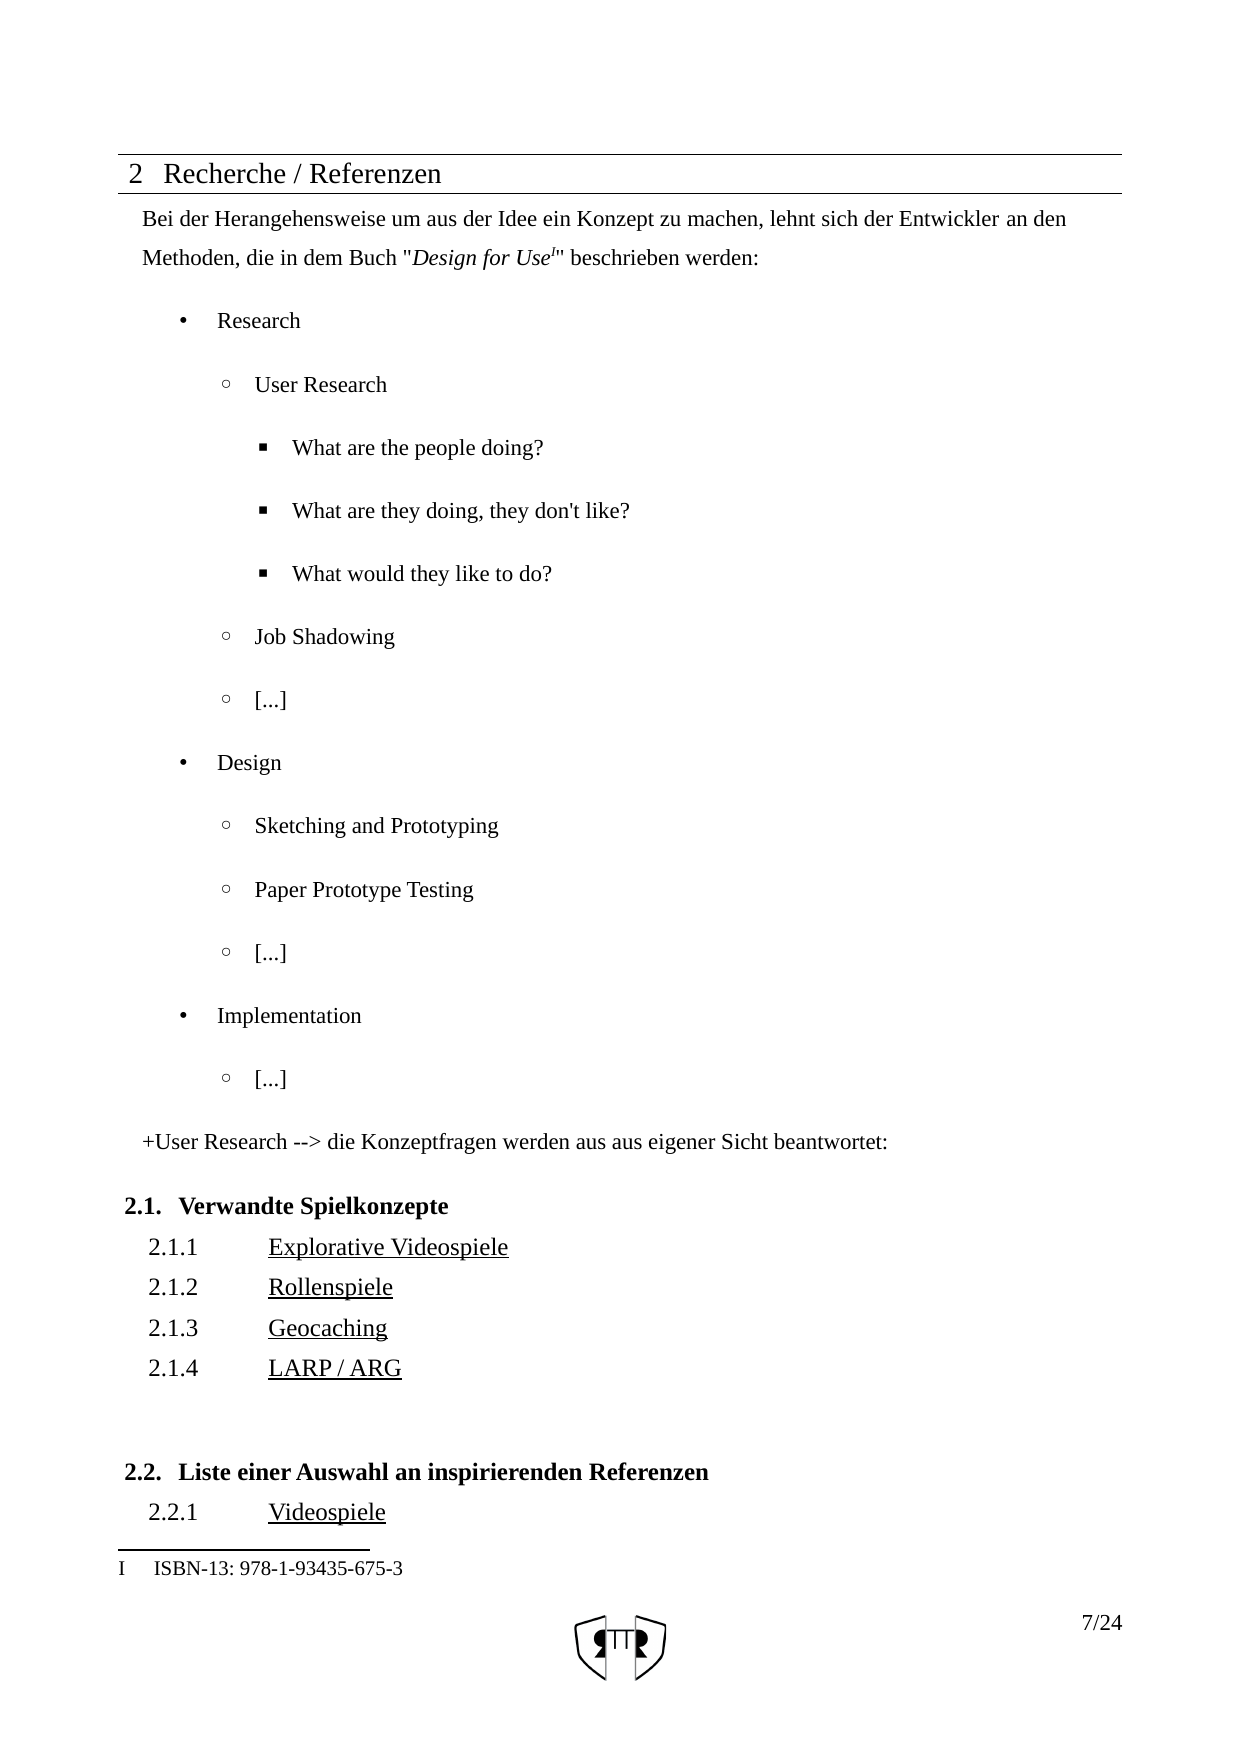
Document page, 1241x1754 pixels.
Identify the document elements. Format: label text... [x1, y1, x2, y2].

subtitle Explorative Videospiele [142, 1232, 1122, 1261]
list What are the people doing? [254, 434, 1122, 460]
list Job Shadowing [217, 623, 1122, 649]
subtitle Verwandte Spielkonzepte [124, 1191, 1122, 1220]
list What would they like to do? [254, 560, 1122, 586]
list Research [179, 307, 1122, 334]
picture [574, 1615, 667, 1681]
subtitle Liste einer Auswahl an inspirierenden Referenzen [124, 1457, 1122, 1486]
text Bei der Herangehensweise um aus der Idee ein Konzept zu machen, lehnt sich der Entwickler an den Methoden, die in dem Buch "Design for Use" beschrieben werden: [142, 205, 1122, 271]
text ISBN-13: 978-1-93435-675-3 [118, 1556, 1122, 1580]
text +User Research --> die Konzeptfragen werden aus aus eigener Sicht beantwortet: [142, 1128, 1122, 1154]
subtitle Videospiele [142, 1497, 1122, 1526]
list Paper Prototype Testing [217, 876, 1122, 902]
subtitle Rollenspiele [142, 1272, 1122, 1301]
list Design [179, 749, 1122, 776]
list User Research [217, 371, 1122, 397]
list Implementation [179, 1002, 1122, 1028]
list What are they doing, they don't like? [254, 497, 1122, 523]
subtitle Geocaching [142, 1313, 1122, 1342]
subtitle LARP / ARG [142, 1353, 1122, 1382]
subtitle Recherche / Referenzen [118, 155, 1122, 193]
list [...] [217, 939, 1122, 965]
list [...] [217, 686, 1122, 713]
list [...] [217, 1065, 1122, 1091]
list Sketching and Prototyping [217, 812, 1122, 839]
